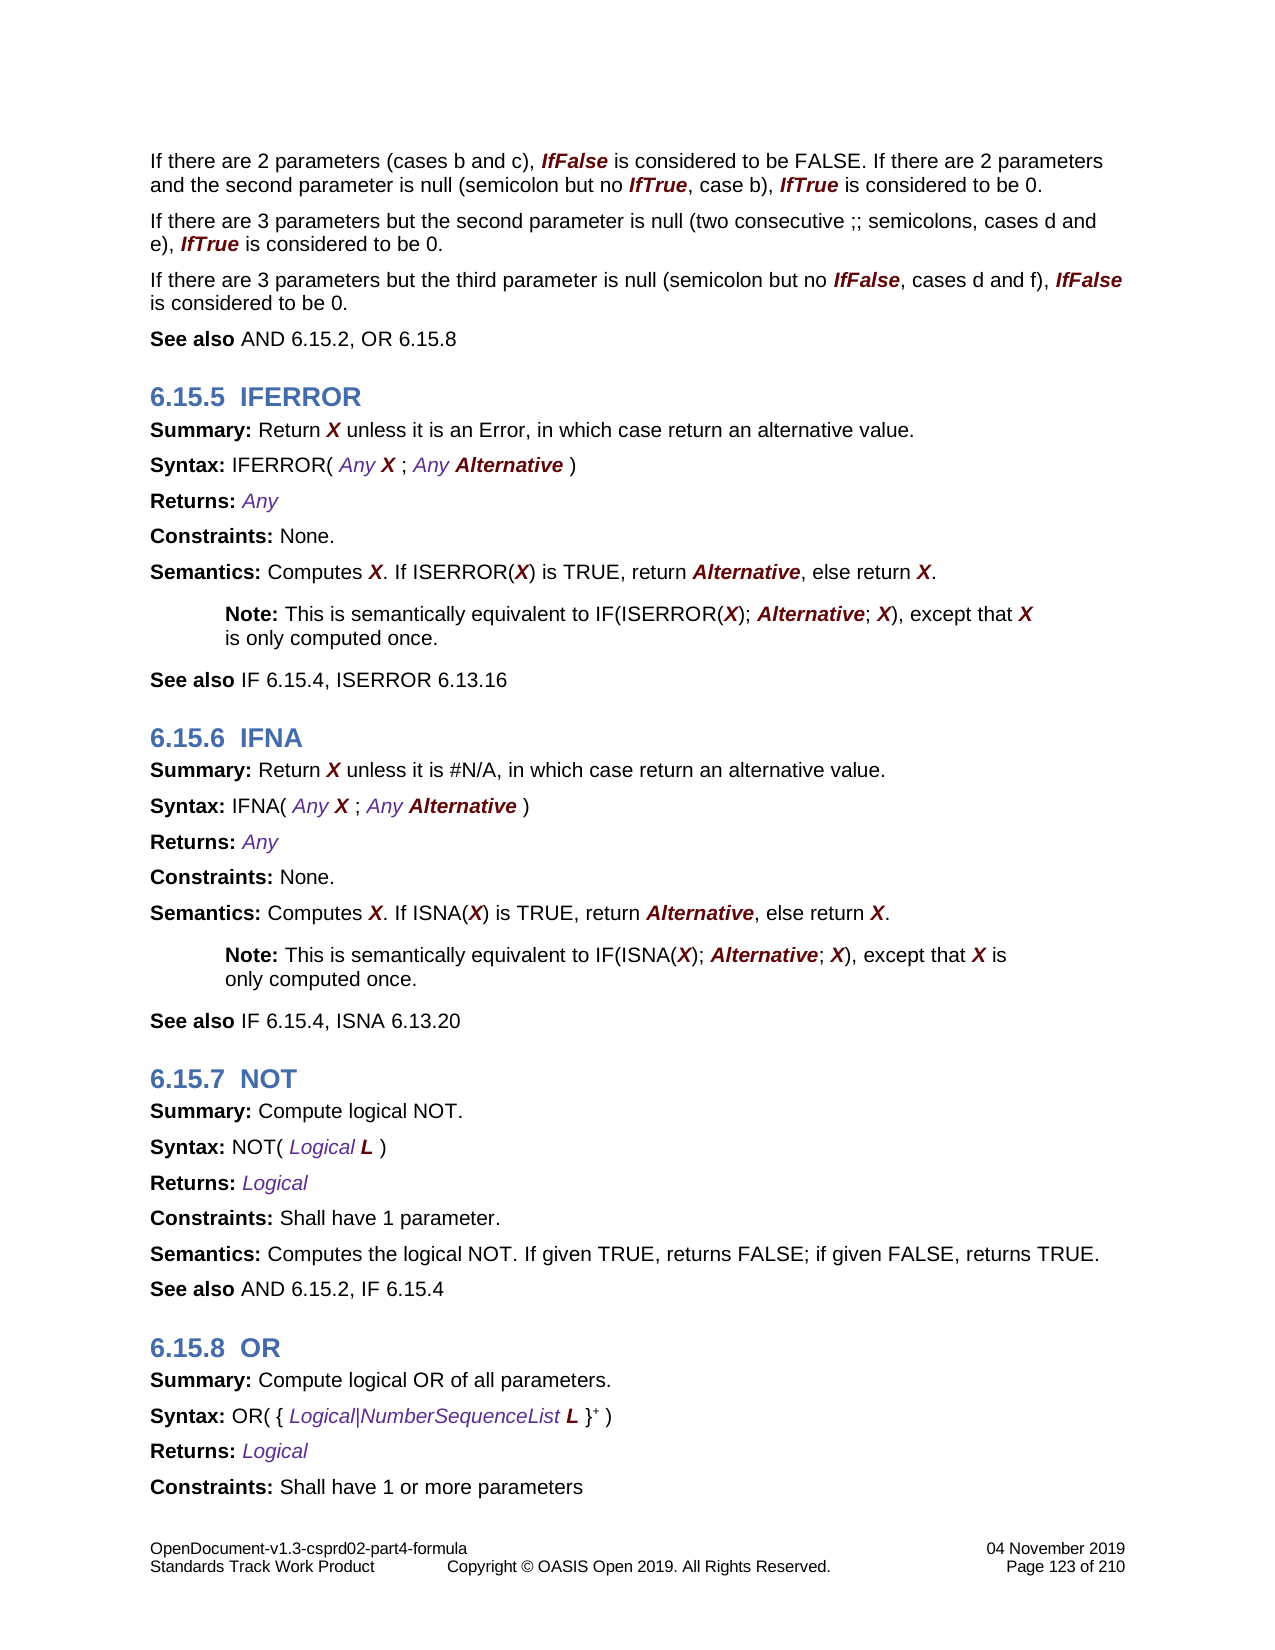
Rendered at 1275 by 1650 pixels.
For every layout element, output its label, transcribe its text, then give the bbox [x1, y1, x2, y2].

text Constraints: None. [150, 525, 1125, 548]
text Note: This is semantically equivalent to IF(ISERROR(X); Alternative; X), except that X is only computed once. [225, 603, 1050, 650]
text Constraints: None. [150, 866, 1125, 889]
text If there are 3 parameters but the second parameter is null (two consecutive ;; semicolons, cases d and e), IfTrue is considered to be 0. [150, 209, 1125, 256]
text Summary: Compute logical OR of all parameters. [150, 1368, 1125, 1392]
text Semantics: Computes X. If ISNA(X) is TRUE, return Alternative, else return X. [150, 901, 1125, 925]
text If there are 3 parameters but the third parameter is null (semicolon but no IfFalse, cases d and f), IfFalse is considered to be 0. [150, 268, 1125, 315]
text Summary: Return X unless it is an Error, in which case return an alternative value. [150, 418, 1125, 442]
text Constraints: Shall have 1 or more parameters [150, 1475, 1125, 1499]
text Note: This is semantically equivalent to IF(ISNA(X); Alternative; X), except that X is only computed once. [225, 943, 1050, 991]
text If there are 2 parameters (cases b and c), IfFalse is considered to be FALSE. If there are 2 parameters and the second parameter is null (semicolon but no IfTrue, case b), IfTrue is considered to be 0. [150, 150, 1125, 197]
text Summary: Return X unless it is #N/A, in which case return an alternative value. [150, 759, 1125, 782]
text See also IF 6.15.4, ISERROR 6.13.16 [150, 668, 1125, 692]
text See also IF 6.15.4, ISNA 6.13.20 [150, 1009, 1125, 1033]
text See also AND 6.15.2, IF 6.15.4 [150, 1278, 1125, 1301]
subtitle IFNA [150, 723, 1125, 753]
text Syntax: NOT( Logical L ) [150, 1135, 1125, 1159]
text Returns: Any [150, 489, 1125, 513]
text Constraints: Shall have 1 parameter. [150, 1207, 1125, 1230]
text Semantics: Computes X. If ISERROR(X) is TRUE, return Alternative, else return X. [150, 561, 1125, 584]
text Returns: Logical [150, 1440, 1125, 1463]
text See also AND 6.15.2, OR 6.15.8 [150, 327, 1125, 351]
text Summary: Compute logical NOT. [150, 1100, 1125, 1123]
subtitle IFERROR [150, 382, 1125, 412]
text Syntax: OR( { Logical|NumberSequenceList L }+ ) [150, 1404, 1125, 1428]
subtitle NOT [150, 1064, 1125, 1094]
text Syntax: IFERROR( Any X ; Any Alternative ) [150, 454, 1125, 477]
text Returns: Logical [150, 1171, 1125, 1194]
text Returns: Any [150, 830, 1125, 854]
subtitle OR [150, 1332, 1125, 1362]
text Semantics: Computes the logical NOT. If given TRUE, returns FALSE; if given FALSE, returns TRUE. [150, 1242, 1125, 1266]
text Syntax: IFNA( Any X ; Any Alternative ) [150, 794, 1125, 818]
